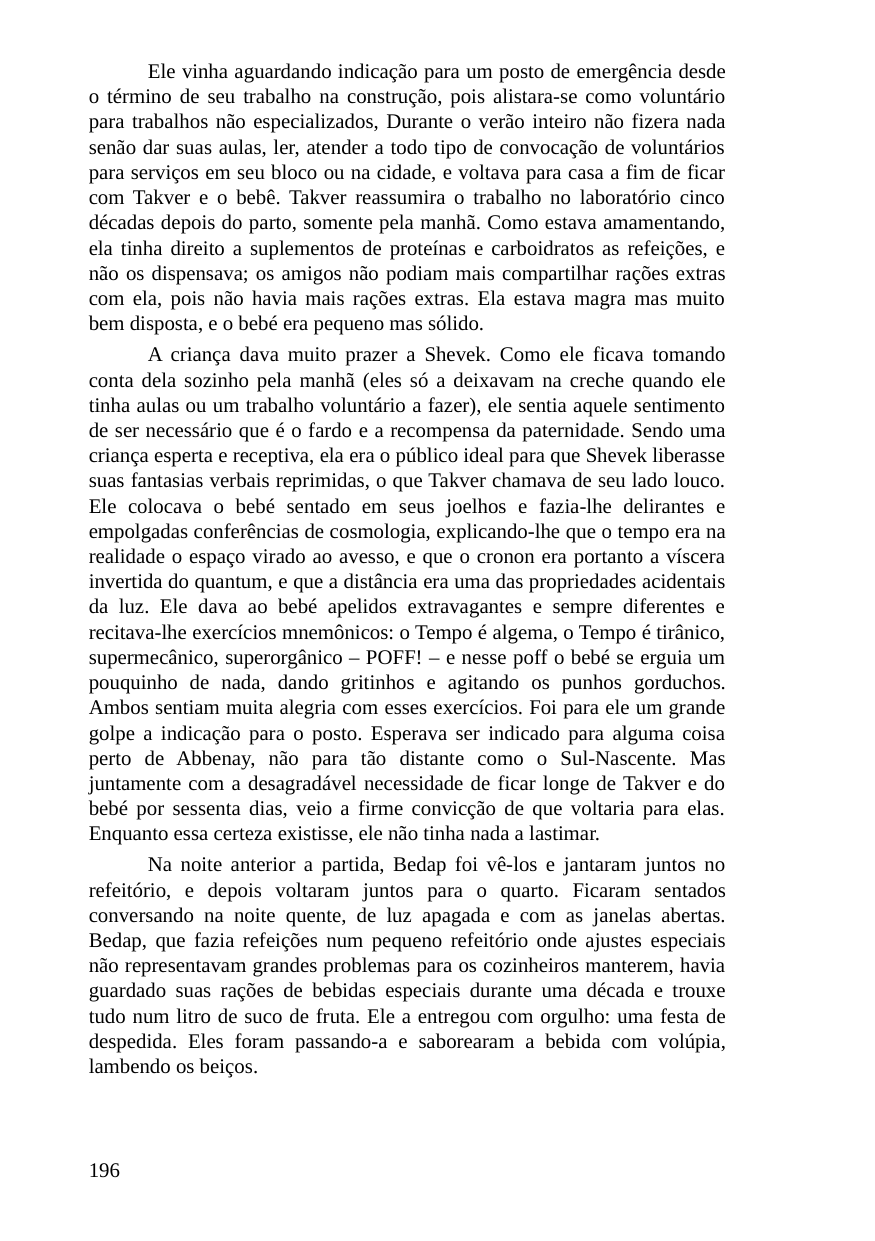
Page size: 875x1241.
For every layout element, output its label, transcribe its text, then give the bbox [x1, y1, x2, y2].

text Na noite anterior a partida, Bedap foi vê-los e jantaram juntos no refeitório, e depois voltaram juntos para o quarto. Ficaram sentados conversando na noite quente, de luz apagada e com as janelas abertas. Bedap, que fazia refeições num pequeno refeitório onde ajustes especiais não representavam grandes problemas para os cozinheiros manterem, havia guardado suas rações de bebidas especiais durante uma década e trouxe tudo num litro de suco de fruta. Ele a entregou com orgulho: uma festa de despedida. Eles foram passando-a e saborearam a bebida com volúpia, lambendo os beiços. [88, 852, 726, 1078]
text Ele vinha aguardando indicação para um posto de emergência desde o término de seu trabalho na construção, pois alistara-se como voluntário para trabalhos não especializados, Durante o verão inteiro não fizera nada senão dar suas aulas, ler, atender a todo tipo de convocação de voluntários para serviços em seu bloco ou na cidade, e voltava para casa a fim de ficar com Takver e o bebê. Takver reassumira o trabalho no laboratório cinco décadas depois do parto, somente pela manhã. Como estava amamentando, ela tinha direito a suplementos de proteínas e carboidratos as refeições, e não os dispensava; os amigos não podiam mais compartilhar rações extras com ela, pois não havia mais rações extras. Ela estava magra mas muito bem disposta, e o bebé era pequeno mas sólido. [88, 59, 726, 335]
text A criança dava muito prazer a Shevek. Como ele ficava tomando conta dela sozinho pela manhã (eles só a deixavam na creche quando ele tinha aulas ou um trabalho voluntário a fazer), ele sentia aquele sentimento de ser necessário que é o fardo e a recompensa da paternidade. Sendo uma criança esperta e receptiva, ela era o público ideal para que Shevek liberasse suas fantasias verbais reprimidas, o que Takver chamava de seu lado louco. Ele colocava o bebé sentado em seus joelhos e fazia-lhe delirantes e empolgadas conferências de cosmologia, explicando-lhe que o tempo era na realidade o espaço virado ao avesso, e que o cronon era portanto a víscera invertida do quantum, e que a distância era uma das propriedades acidentais da luz. Ele dava ao bebé apelidos extravagantes e sempre diferentes e recitava-lhe exercícios mnemônicos: o Tempo é algema, o Tempo é tirânico, supermecânico, superorgânico – POFF! – e nesse poff o bebé se erguia um pouquinho de nada, dando gritinhos e agitando os punhos gorduchos. Ambos sentiam muita alegria com esses exercícios. Foi para ele um grande golpe a indicação para o posto. Esperava ser indicado para alguma coisa perto de Abbenay, não para tão distante como o Sul-Nascente. Mas juntamente com a desagradável necessidade de ficar longe de Takver e do bebé por sessenta dias, veio a firme convicção de que voltaria para elas. Enquanto essa certeza existisse, ele não tinha nada a lastimar. [88, 342, 726, 845]
